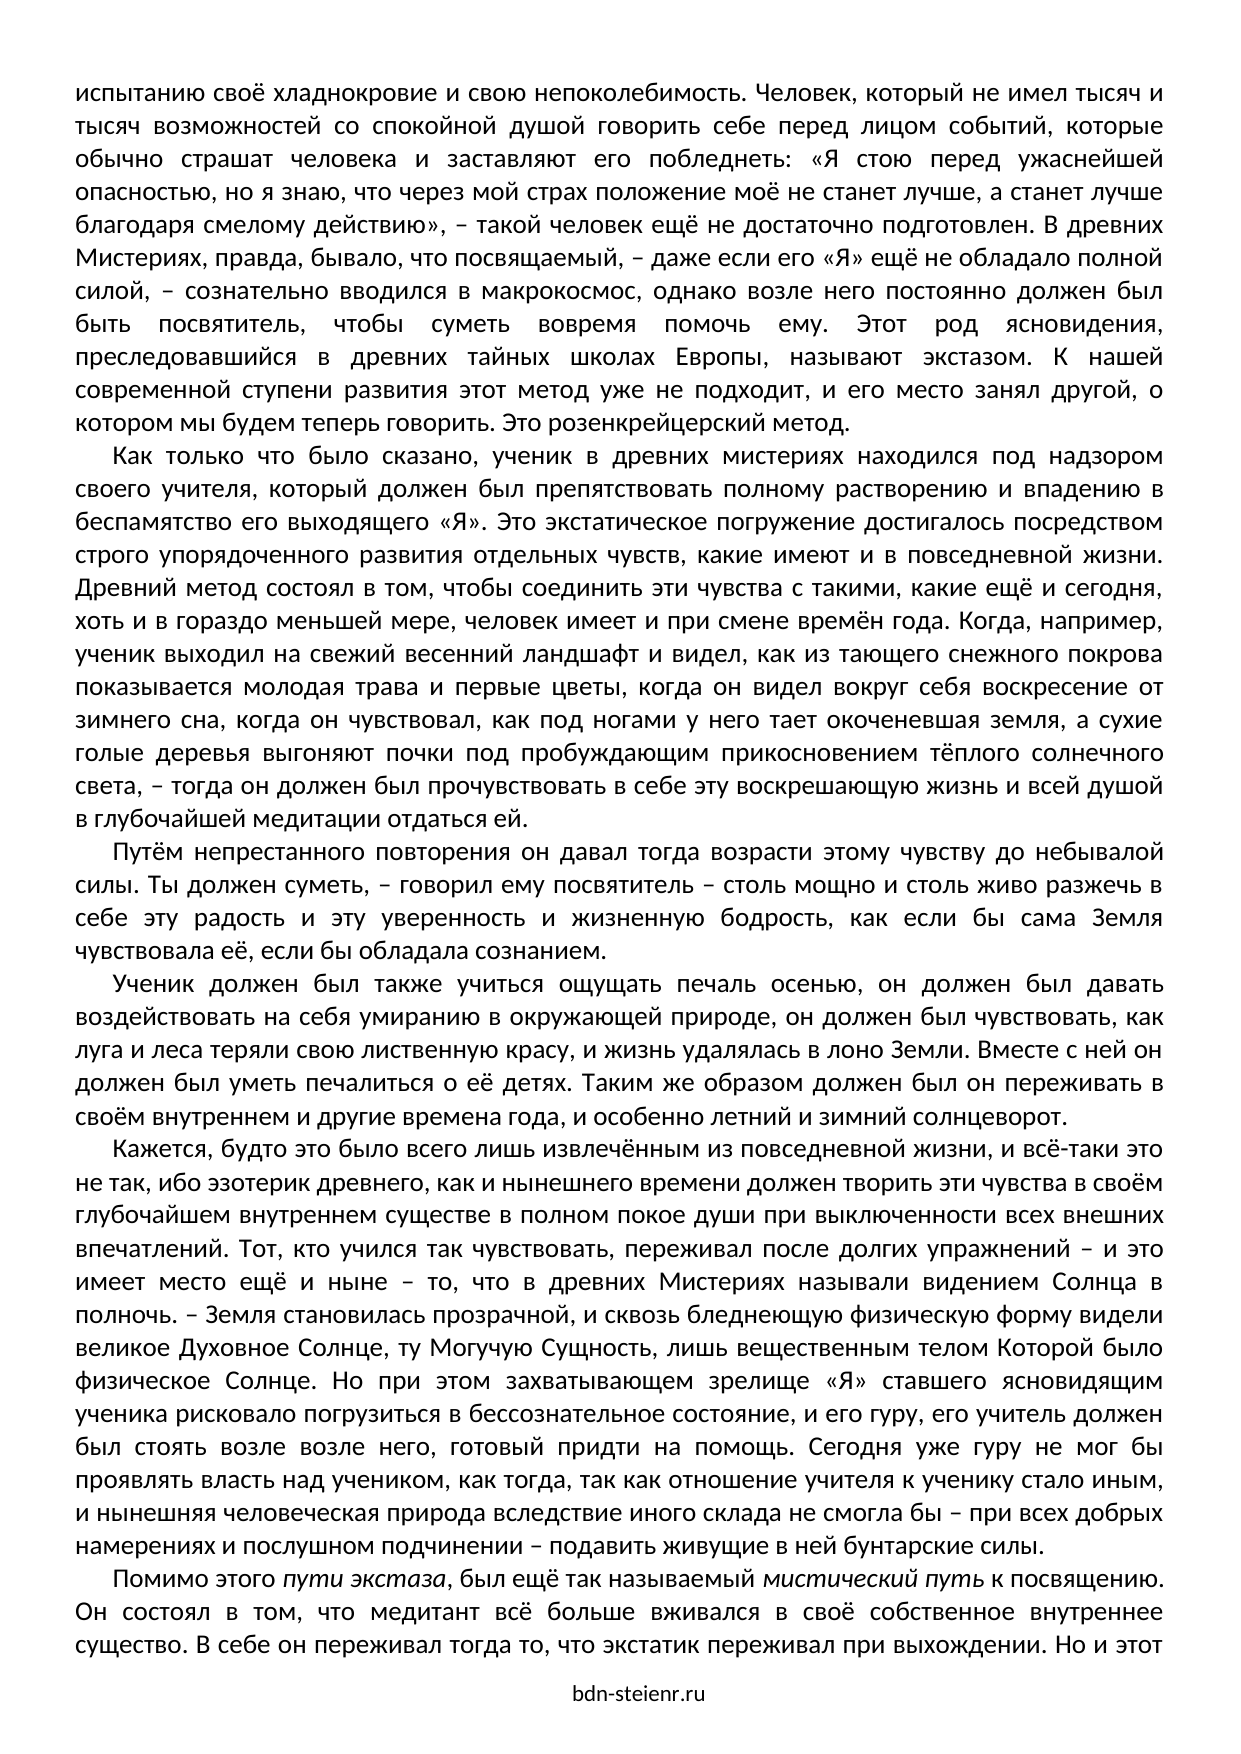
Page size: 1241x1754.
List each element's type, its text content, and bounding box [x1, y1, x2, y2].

text Путём непрестанного повторения он давал тогда возрасти этому чувству до небывалой силы. Ты должен суметь, – говорил ему посвятитель – столь мощно и столь живо разжечь в себе эту радость и эту уверенность и жизненную бодрость, как если бы сама Земля чувствовала её, если бы обладала сознанием. [75, 834, 1165, 967]
text испытанию своё хладнокровие и свою непоколебимость. Человек, который не имел тысяч и тысяч возможностей со спокойной душой говорить себе перед лицом событий, которые обычно страшат человека и заставляют его побледнеть: «Я стою перед ужаснейшей опасностью, но я знаю, что через мой страх положение моё не станет лучше, а станет лучше благодаря смелому действию», – такой человек ещё не достаточно подготовлен. В древних Мистериях, правда, бывало, что посвящаемый, – даже если его «Я» ещё не обладало полной силой, – сознательно вводился в макрокосмос, однако возле него постоянно должен был быть посвятитель, чтобы суметь вовремя помочь ему. Этот род ясновидения, преследовавшийся в древних тайных школах Европы, называют экстазом. К нашей современной ступени развития этот метод уже не подходит, и его место занял другой, о котором мы будем теперь говорить. Это розенкрейцерский метод. [75, 75, 1165, 438]
text Кажется, будто это было всего лишь извлечённым из повседневной жизни, и всё-таки это не так, ибо эзотерик древнего, как и нынешнего времени должен творить эти чувства в своём глубочайшем внутреннем существе в полном покое души при выключенности всех внешних впечатлений. Тот, кто учился так чувствовать, переживал после долгих упражнений – и это имеет место ещё и ныне – то, что в древних Мистериях называли видением Солнца в полночь. – Земля становилась прозрачной, и сквозь бледнеющую физическую форму видели великое Духовное Солнце, ту Могучую Сущность, лишь вещественным телом Которой было физическое Солнце. Но при этом захватывающем зрелище «Я» ставшего ясновидящим ученика рисковало погрузиться в бессознательное состояние, и его гуру, его учитель должен был стоять возле возле него, готовый придти на помощь. Сегодня уже гуру не мог бы проявлять власть над учеником, как тогда, так как отношение учителя к ученику стало иным, и нынешняя человеческая природа вследствие иного склада не смогла бы – при всех добрых намерениях и послушном подчинении – подавить живущие в ней бунтарские силы. [75, 1132, 1165, 1561]
text Помимо этого пути экстаза, был ещё так называемый мистический путь к посвящению. Он состоял в том, что медитант всё больше вживался в своё собственное внутреннее существо. В себе он переживал тогда то, что экстатик переживал при выхождении. Но и этот [75, 1561, 1165, 1660]
text Ученик должен был также учиться ощущать печаль осенью, он должен был давать воздействовать на себя умиранию в окружающей природе, он должен был чувствовать, как луга и леса теряли свою лиственную красу, и жизнь удалялась в лоно Земли. Вместе с ней он должен был уметь печалиться о её детях. Таким же образом должен был он переживать в своём внутреннем и другие времена года, и особенно летний и зимний солнцеворот. [75, 967, 1165, 1132]
text Как только что было сказано, ученик в древних мистериях находился под надзором своего учителя, который должен был препятствовать полному растворению и впадению в беспамятство его выходящего «Я». Это экстатическое погружение достигалось посредством строго упорядоченного развития отдельных чувств, какие имеют и в повседневной жизни. Древний метод состоял в том, чтобы соединить эти чувства с такими, какие ещё и сегодня, хоть и в гораздо меньшей мере, человек имеет и при смене времён года. Когда, например, ученик выходил на свежий весенний ландшафт и видел, как из тающего снежного покрова показывается молодая трава и первые цветы, когда он видел вокруг себя воскресение от зимнего сна, когда он чувствовал, как под ногами у него тает окоченевшая земля, а сухие голые деревья выгоняют почки под пробуждающим прикосновением тёплого солнечного света, – тогда он должен был прочувствовать в себе эту воскрешающую жизнь и всей душой в глубочайшей медитации отдаться ей. [75, 438, 1165, 834]
